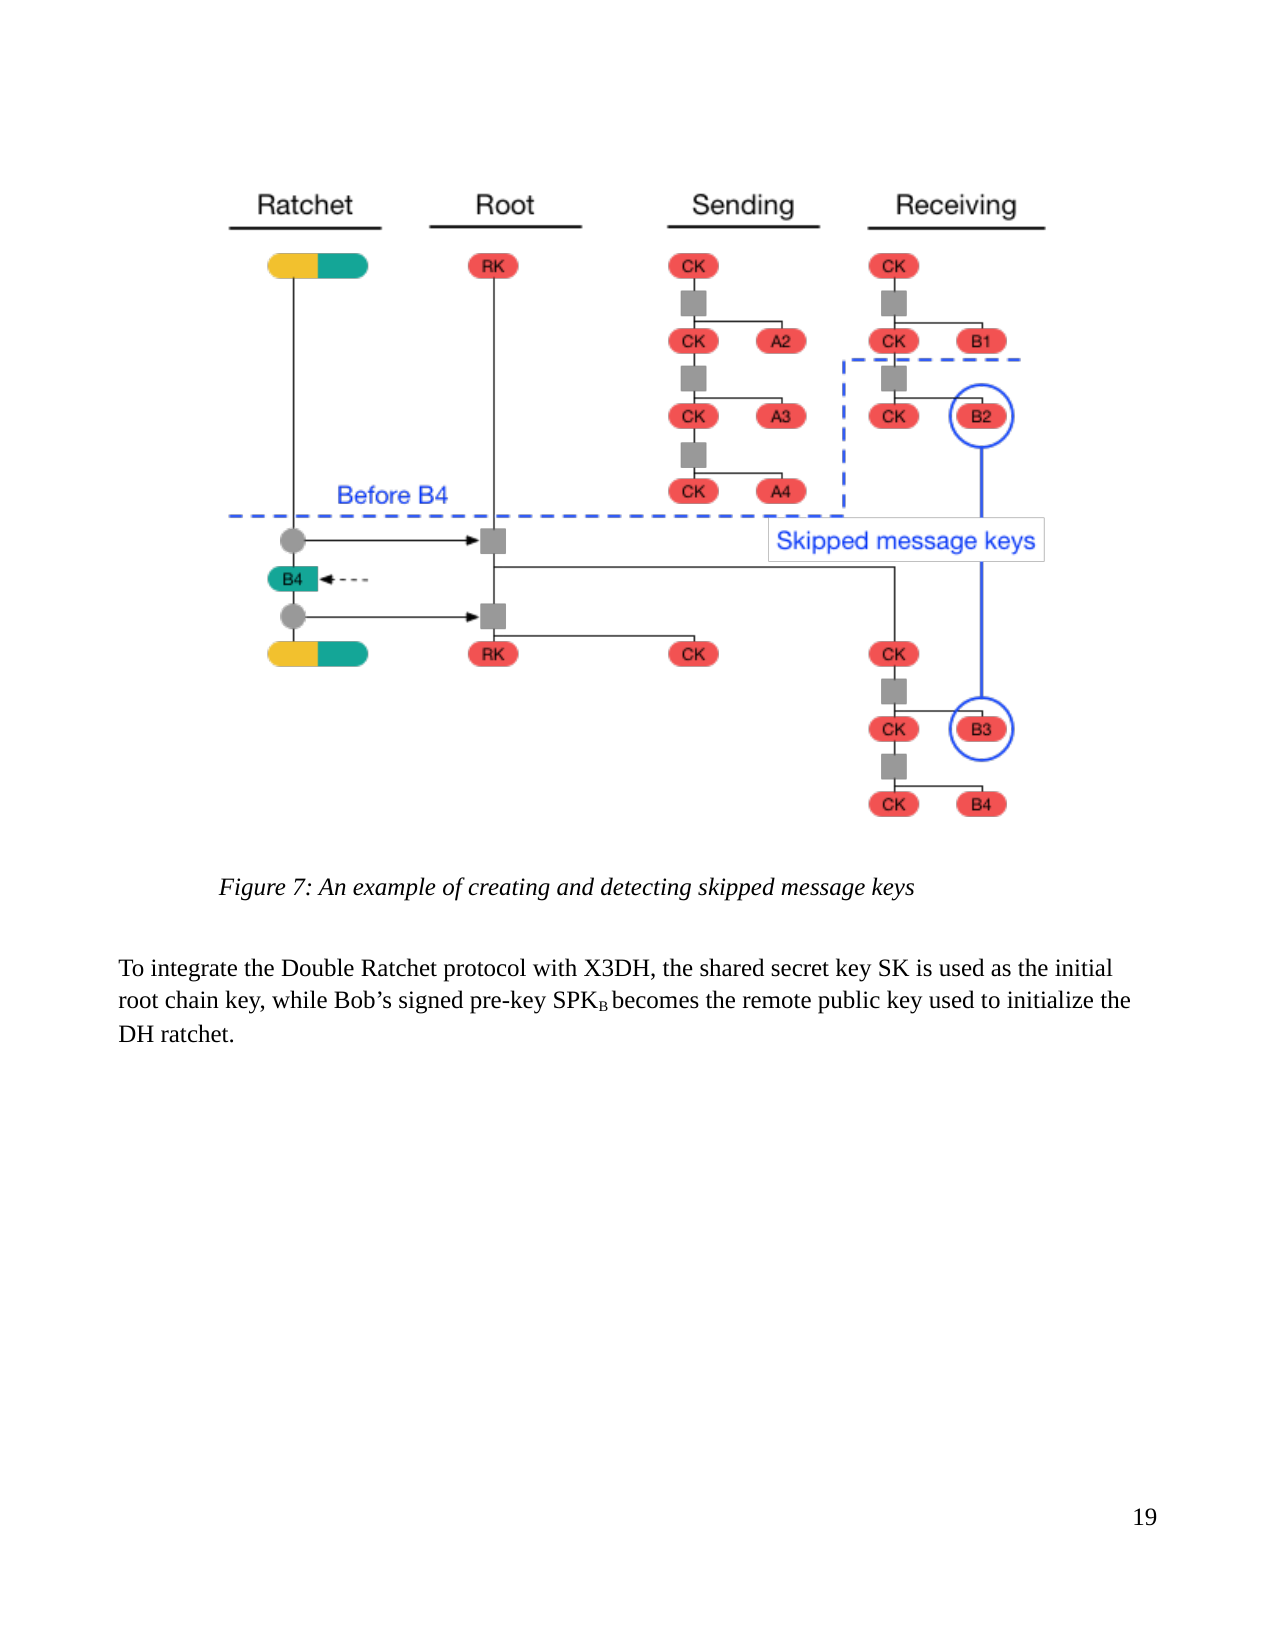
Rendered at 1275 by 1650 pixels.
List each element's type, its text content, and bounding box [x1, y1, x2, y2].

text To integrate the Double Ratchet protocol with X3DH, the shared secret key SK is used as the initial root chain key, while Bob’s signed pre-key SPKB becomes the remote public key used to initialize the DH ratchet. [118, 953, 1157, 1047]
picture [218, 130, 1057, 867]
text Figure 7: An example of creating and detecting skipped message keys [219, 867, 1056, 901]
